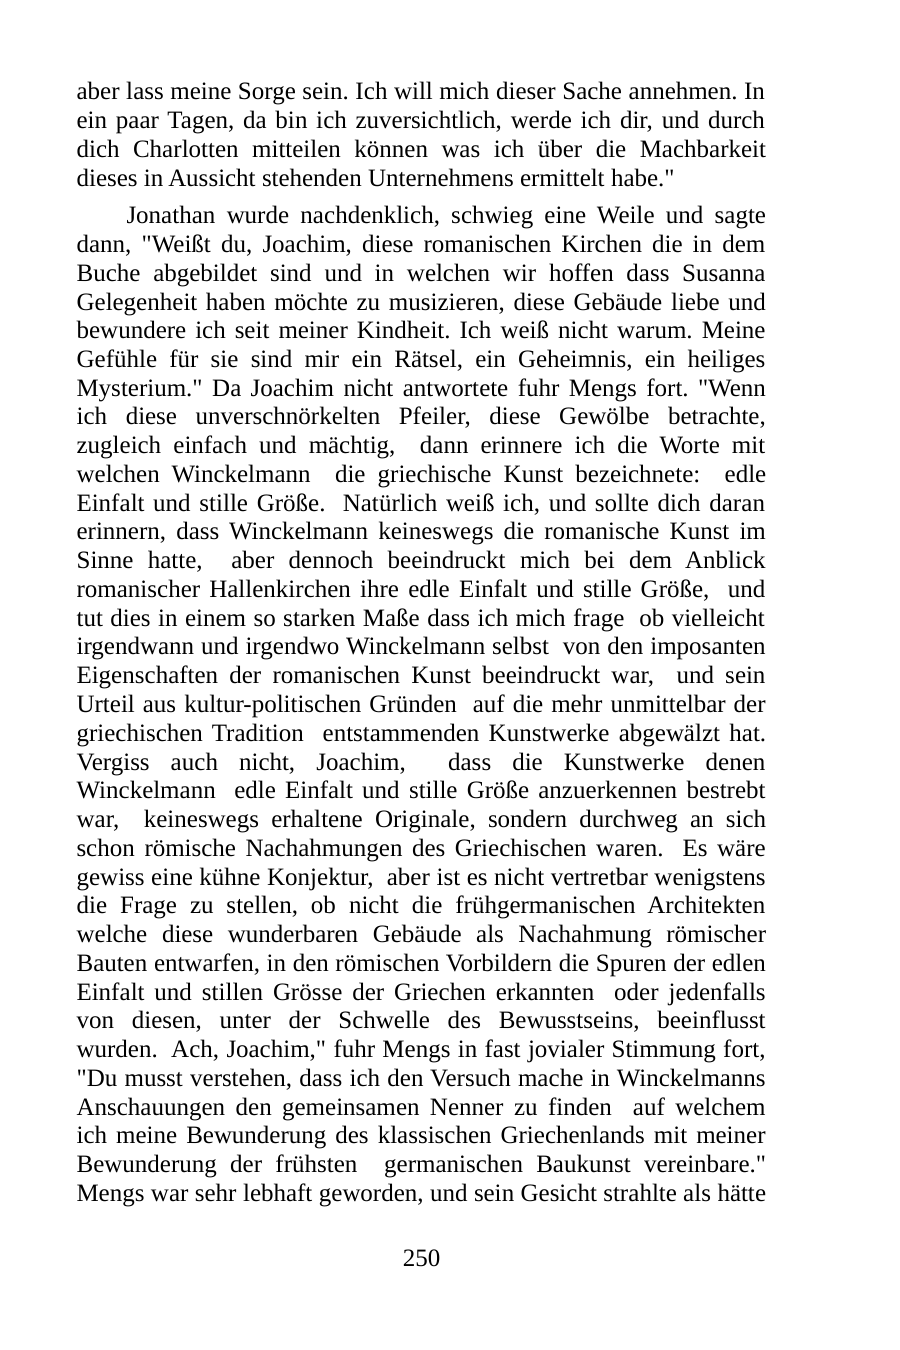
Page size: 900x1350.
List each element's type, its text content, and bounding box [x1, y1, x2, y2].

text aber lass meine Sorge sein. Ich will mich dieser Sache annehmen. In ein paar Tagen, da bin ich zuversichtlich, werde ich dir, und durch dich Charlotten mitteilen können was ich über die Machbarkeit dieses in Aussicht stehenden Unternehmens ermittelt habe." [76, 76, 766, 191]
text Jonathan wurde nachdenklich, schwieg eine Weile und sagte dann, "Weißt du, Joachim, diese romanischen Kirchen die in dem Buche abgebildet sind und in welchen wir hoffen dass Susanna Gelegenheit haben möchte zu musizieren, diese Gebäude liebe und bewundere ich seit meiner Kindheit. Ich weiß nicht warum. Meine Gefühle für sie sind mir ein Rätsel, ein Geheimnis, ein heiliges Mysterium." Da Joachim nicht antwortete fuhr Mengs fort. "Wenn ich diese unverschnörkelten Pfeiler, diese Gewölbe betrachte, zugleich einfach und mächtig, dann erinnere ich die Worte mit welchen Winckelmann die griechische Kunst bezeichnete: edle Einfalt und stille Größe. Natürlich weiß ich, und sollte dich daran erinnern, dass Winckelmann keineswegs die romanische Kunst im Sinne hatte, aber dennoch beeindruckt mich bei dem Anblick romanischer Hallenkirchen ihre edle Einfalt und stille Größe, und tut dies in einem so starken Maße dass ich mich frage ob vielleicht irgendwann und irgendwo Winckelmann selbst von den imposanten Eigenschaften der romanischen Kunst beeindruckt war, und sein Urteil aus kultur-politischen Gründen auf die mehr unmittelbar der griechischen Tradition entstammenden Kunstwerke abgewälzt hat. Vergiss auch nicht, Joachim, dass die Kunstwerke denen Winckelmann edle Einfalt und stille Größe anzuerkennen bestrebt war, keineswegs erhaltene Originale, sondern durchweg an sich schon römische Nachahmungen des Griechischen waren. Es wäre gewiss eine kühne Konjektur, aber ist es nicht vertretbar wenigstens die Frage zu stellen, ob nicht die frühgermanischen Architekten welche diese wunderbaren Gebäude als Nachahmung römischer Bauten entwarfen, in den römischen Vorbildern die Spuren der edlen Einfalt und stillen Grösse der Griechen erkannten oder jedenfalls von diesen, unter der Schwelle des Bewusstseins, beeinflusst wurden. Ach, Joachim," fuhr Mengs in fast jovialer Stimmung fort, "Du musst verstehen, dass ich den Versuch mache in Winckelmanns Anschauungen den gemeinsamen Nenner zu finden auf welchem ich meine Bewunderung des klassischen Griechenlands mit meiner Bewunderung der frühsten germanischen Baukunst vereinbare." Mengs war sehr lebhaft geworden, und sein Gesicht strahlte als hätte [76, 200, 766, 1207]
